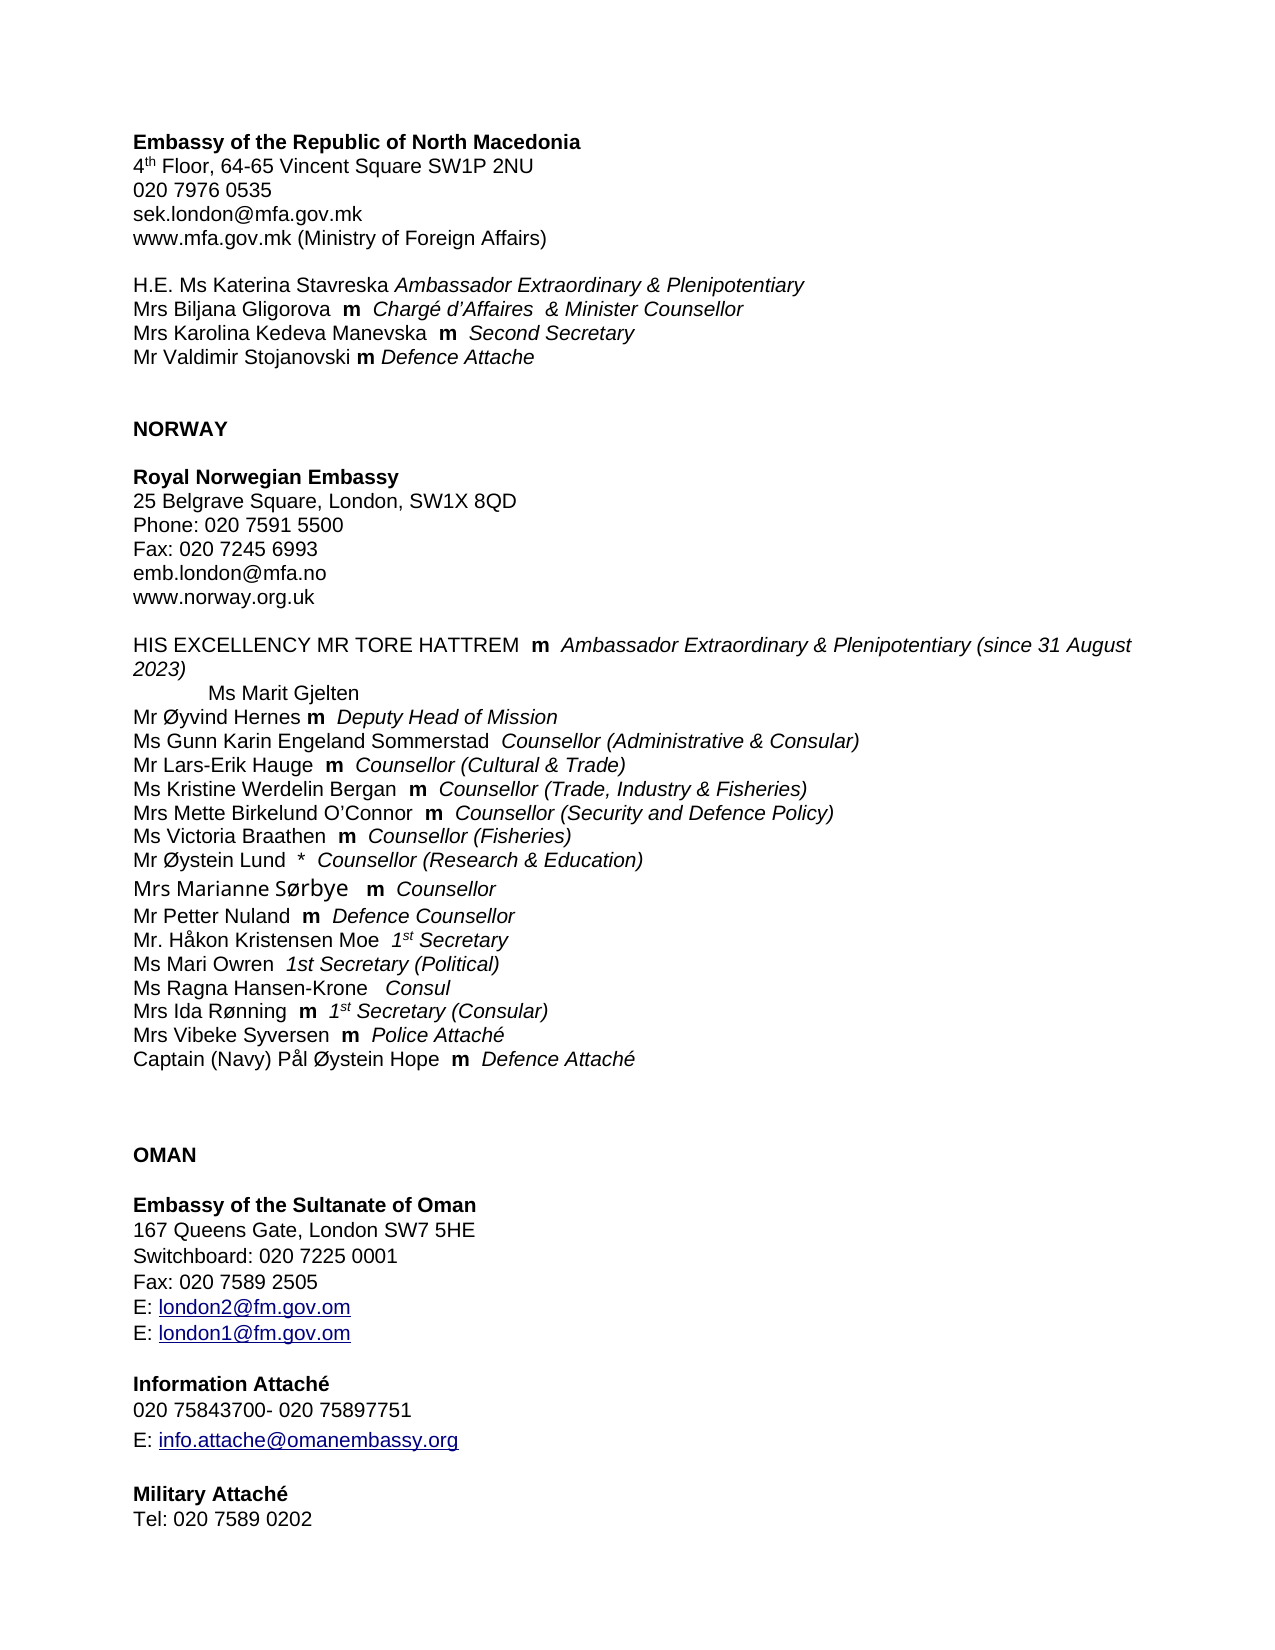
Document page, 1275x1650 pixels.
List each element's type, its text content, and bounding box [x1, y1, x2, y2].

text Fax: 020 7245 6993 [133, 537, 1181, 561]
text Phone: 020 7591 5500 [133, 513, 1181, 537]
text Ms Ragna Hansen-Krone Consul [133, 975, 1181, 999]
text Ms Victoria Braathen m Counsellor (Fisheries) [133, 824, 1181, 848]
text Mr. Håkon Kristensen Moe 1st Secretary [133, 927, 1181, 951]
text Mr Valdimir Stojanovski m Defence Attache [133, 345, 1181, 369]
text E: london1@fm.gov.om [133, 1321, 1181, 1345]
text 25 Belgrave Square, London, SW1X 8QD [133, 489, 1181, 513]
subtitle NORWAY [133, 417, 1181, 441]
text emb.london@mfa.no [133, 561, 1181, 585]
text Information Attaché [133, 1372, 1181, 1396]
text Mr Øystein Lund * Counsellor (Research & Education) [133, 848, 1181, 872]
text sek.london@mfa.gov.mk [133, 201, 1181, 225]
text E: london2@fm.gov.om [133, 1295, 1181, 1319]
text Mrs Biljana Gligorova m Chargé d’Affaires & Minister Counsellor [133, 297, 1181, 321]
text Switchboard: 020 7225 0001 [133, 1244, 1181, 1268]
text Ms Kristine Werdelin Bergan m Counsellor (Trade, Industry & Fisheries) [133, 776, 1181, 800]
text Military Attaché [133, 1481, 1181, 1505]
text Embassy of the Sultanate of Oman [133, 1193, 1181, 1217]
text Mr Øyvind Hernes m Deputy Head of Mission [133, 704, 1181, 728]
text Mrs Mette Birkelund O’Connor m Counsellor (Security and Defence Policy) [133, 800, 1181, 824]
text H.E. Ms Katerina Stavreska Ambassador Extraordinary & Plenipotentiary [133, 273, 1181, 297]
text Ms Gunn Karin Engeland Sommerstad Counsellor (Administrative & Consular) [133, 728, 1181, 752]
text Mrs Karolina Kedeva Manevska m Second Secretary [133, 321, 1181, 345]
text Tel: 020 7589 0202 [133, 1507, 1181, 1531]
text Mr Petter Nuland m Defence Counsellor [133, 903, 1181, 927]
text OMAN [133, 1143, 1181, 1167]
text Embassy of the Republic of North Macedonia [133, 129, 1181, 153]
text Royal Norwegian Embassy [133, 465, 1181, 489]
text Fax: 020 7589 2505 [133, 1269, 1181, 1293]
text 020 7976 0535 [133, 177, 1181, 201]
text Ms Mari Owren 1st Secretary (Political) [133, 951, 1181, 975]
text www.mfa.gov.mk (Ministry of Foreign Affairs) [133, 225, 1181, 249]
text 4th Floor, 64-65 Vincent Square SW1P 2NU [133, 153, 1181, 177]
text Mr Lars-Erik Hauge m Counsellor (Cultural & Trade) [133, 752, 1181, 776]
text Mrs Vibeke Syversen m Police Attaché [133, 1023, 1181, 1047]
text Ms Marit Gjelten [133, 681, 1181, 704]
text E: info.attache@omanembassy.org [133, 1423, 1181, 1454]
text Mrs Marianne Sørbye m Counsellor [133, 872, 1181, 903]
text 167 Queens Gate, London SW7 5HE [133, 1218, 1181, 1242]
text HIS EXCELLENCY MR TORE HATTREM m Ambassador Extraordinary & Plenipotentiary (since 31 August 2023) [133, 633, 1181, 681]
text www.norway.org.uk [133, 585, 1181, 609]
text Mrs Ida Rønning m 1st Secretary (Consular) [133, 999, 1181, 1023]
text Captain (Navy) Pål Øystein Hope m Defence Attaché [133, 1047, 1181, 1071]
text 020 75843700- 020 75897751 [133, 1398, 1181, 1422]
